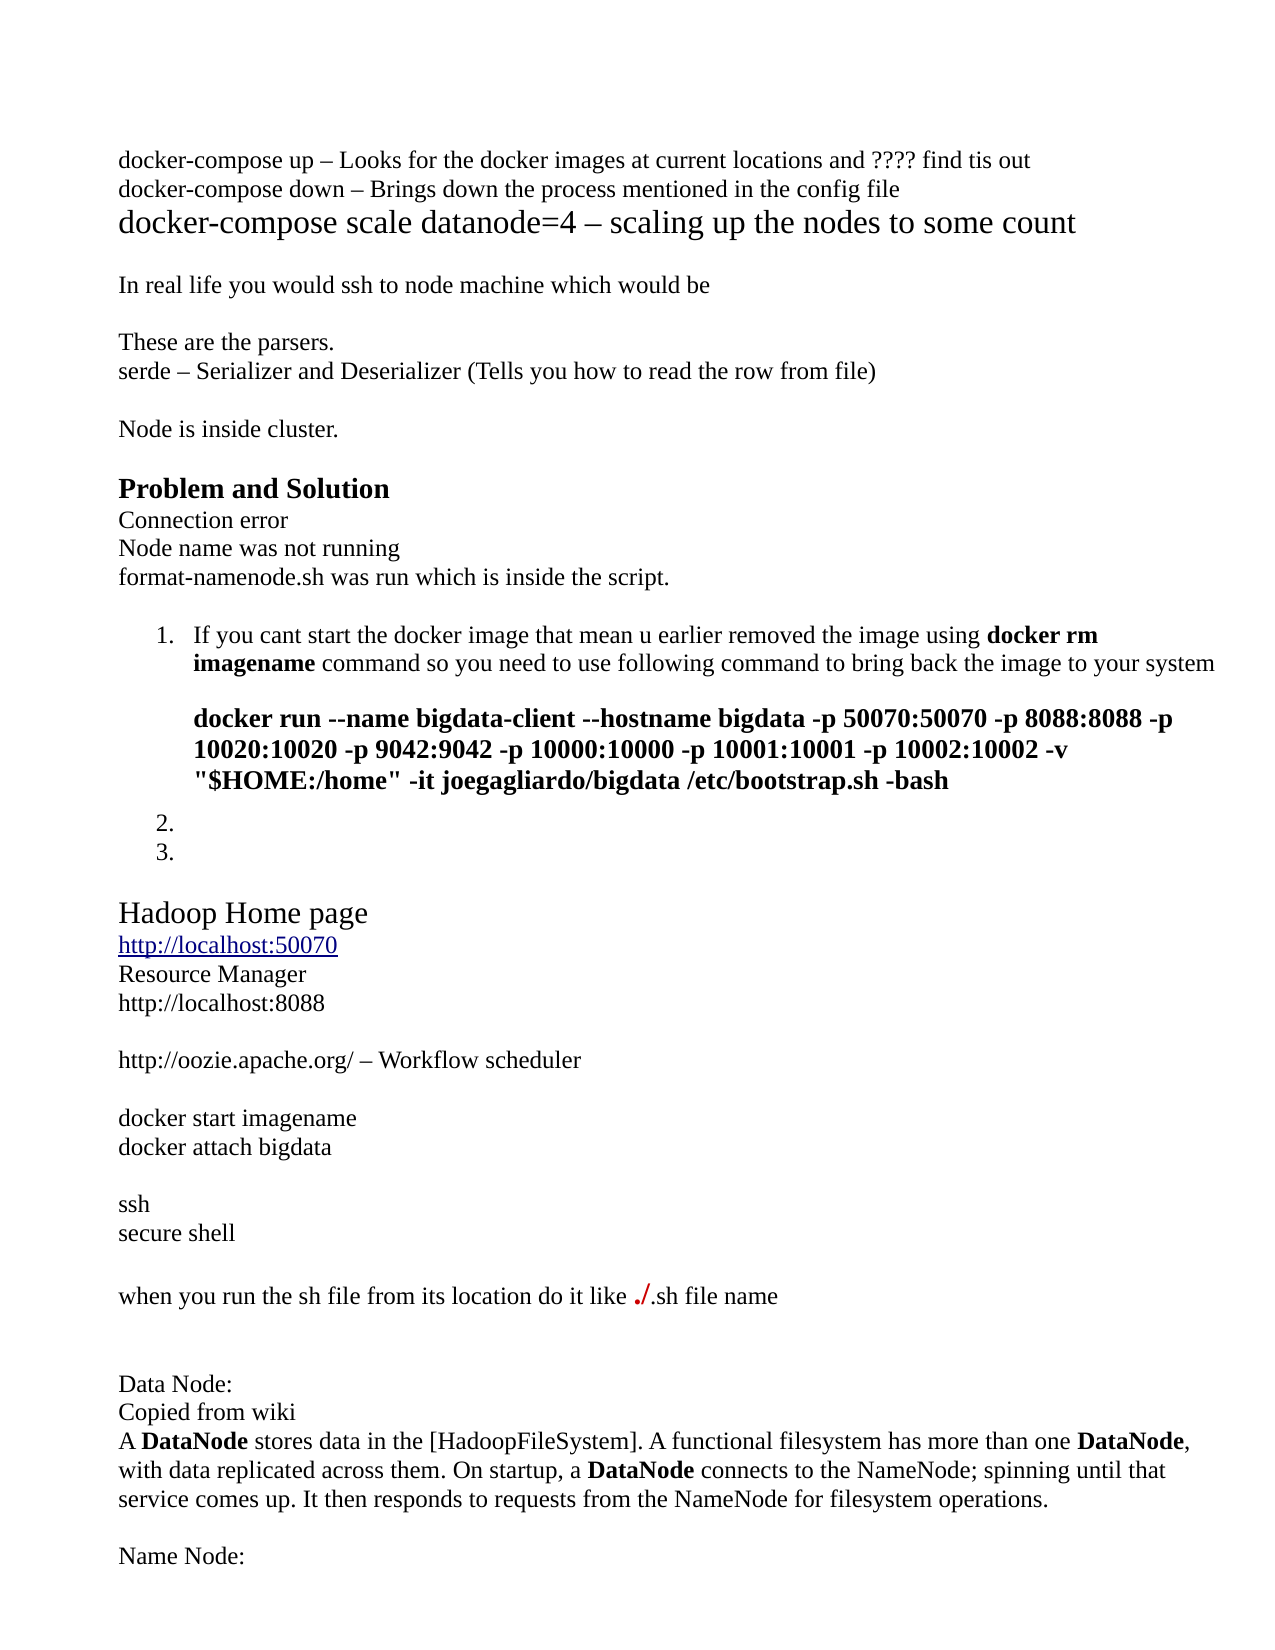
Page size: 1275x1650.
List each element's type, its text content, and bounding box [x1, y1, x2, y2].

text These are the parsers. [118, 327, 1216, 356]
text docker attach bigdata [118, 1132, 1216, 1160]
text http://localhost:8088 [118, 988, 1216, 1017]
text format-namenode.sh was run which is inside the script. [118, 562, 1216, 591]
text docker-compose up – Looks for the docker images at current locations and ???? find tis out [118, 145, 1216, 174]
text docker-compose scale datanode=4 – scaling up the nodes to some count [118, 203, 1216, 241]
text Copied from wiki [118, 1397, 1216, 1426]
text http://oozie.apache.org/ – Workflow scheduler [118, 1045, 1216, 1074]
text docker-compose down – Brings down the process mentioned in the config file [118, 174, 1216, 203]
list If you cant start the docker image that mean u earlier removed the image using docker rm imagename command so you need to use following command to bring back the image to your system [156, 620, 1216, 677]
text In real life you would ssh to node machine which would be [118, 270, 1216, 299]
text secure shell [118, 1218, 1216, 1247]
text Node name was not running [118, 533, 1216, 562]
text Problem and Solution [118, 471, 1216, 505]
text serde – Serializer and Deserializer (Tells you how to read the row from file) [118, 356, 1216, 385]
text A DataNode stores data in the [HadoopFileSystem]. A functional filesystem has more than one DataNode, with data replicated across them. On startup, a DataNode connects to the NameNode; spinning until that service comes up. It then responds to requests from the NameNode for filesystem operations. [118, 1426, 1216, 1512]
text Hadoop Home page [118, 894, 1216, 930]
text Name Node: [118, 1541, 1216, 1570]
text http://localhost:50070 [118, 930, 1216, 959]
text docker start imagename [118, 1103, 1216, 1132]
text when you run the sh file from its location do it like ./.sh file name [118, 1275, 1216, 1311]
subtitle docker run --name bigdata-client --hostname bigdata -p 50070:50070 -p 8088:8088 -p 10020:10020 -p 9042:9042 -p 10000:10000 -p 10001:10001 -p 10002:10002 -v "$HOME:/home" -it joegagliardo/bigdata /etc/bootstrap.sh -bash [156, 702, 1216, 796]
text Resource Manager [118, 959, 1216, 988]
text Node is inside cluster. [118, 414, 1216, 442]
text ssh [118, 1189, 1216, 1218]
text Data Node: [118, 1369, 1216, 1397]
text Connection error [118, 505, 1216, 533]
